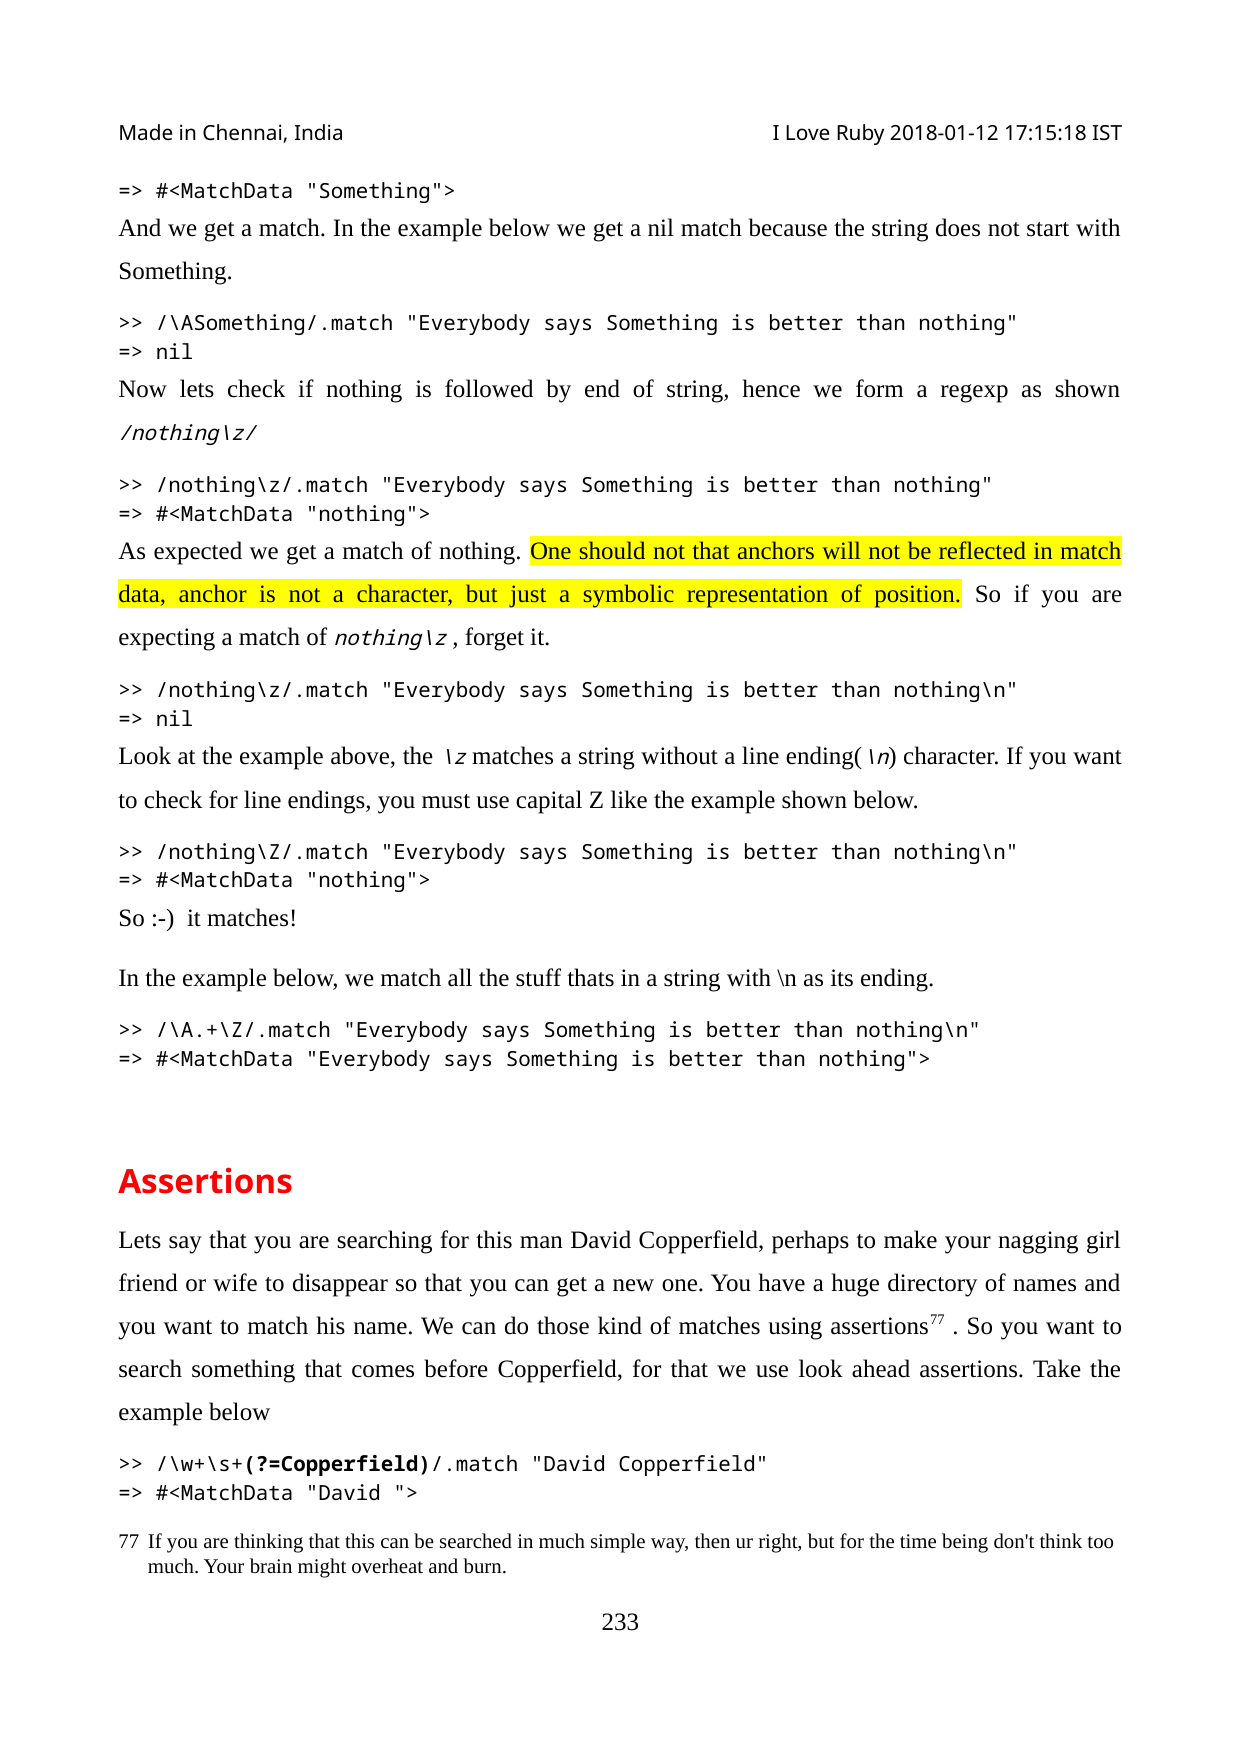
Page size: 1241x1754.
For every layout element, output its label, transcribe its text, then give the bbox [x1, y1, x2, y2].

text >> /nothing\z/.match "Everybody says Something is better than nothing\n" [118, 675, 1122, 704]
text In the example below, we match all the stuff thats in a string with \n as its ending. [118, 963, 1122, 992]
subtitle Assertions [118, 1158, 1122, 1203]
text So :-) it matches! [118, 903, 1122, 931]
text => #<MatchData "David "> [118, 1478, 1122, 1506]
text Look at the example above, the \z matches a string without a line ending(\n) character. If you want to check for line endings, you must use capital Z like the example shown below. [118, 741, 1122, 814]
text >> /nothing\z/.match "Everybody says Something is better than nothing" [118, 470, 1122, 499]
text => #<MatchData "Everybody says Something is better than nothing"> [118, 1044, 1122, 1072]
text >> /nothing\Z/.match "Everybody says Something is better than nothing\n" [118, 837, 1122, 865]
text => nil [118, 704, 1122, 732]
text => nil [118, 337, 1122, 365]
text >> /\ASomething/.match "Everybody says Something is better than nothing" [118, 308, 1122, 337]
text And we get a match. In the example below we get a nil match because the string does not start with Something. [118, 213, 1122, 285]
text => #<MatchData "Something"> [118, 176, 1122, 204]
text Now lets check if nothing is followed by end of string, hence we form a regexp as shown /nothing\z/ [118, 374, 1122, 447]
text As expected we get a match of nothing. One should not that anchors will not be reflected in match data, anchor is not a character, but just a symbolic representation of position. So if you are expecting a match of nothing\z , forget it. [118, 536, 1122, 652]
text => #<MatchData "nothing"> [118, 499, 1122, 527]
text If you are thinking that this can be searched in much simple way, then ur right, but for the time being don't think too much. Your brain might overheat and burn. [118, 1529, 1122, 1578]
text => #<MatchData "nothing"> [118, 865, 1122, 894]
text >> /\w+\s+(?=Copperfield)/.match "David Copperfield" [118, 1449, 1122, 1478]
text >> /\A.+\Z/.match "Everybody says Something is better than nothing\n" [118, 1015, 1122, 1044]
text Lets say that you are searching for this man David Copperfield, perhaps to make your nagging girl friend or wife to disappear so that you can get a new one. You have a huge directory of names and you want to match his name. We can do those kind of matches using assertions . So you want to search something that comes before Copperfield, for that we use look ahead assertions. Take the example below [118, 1225, 1122, 1426]
